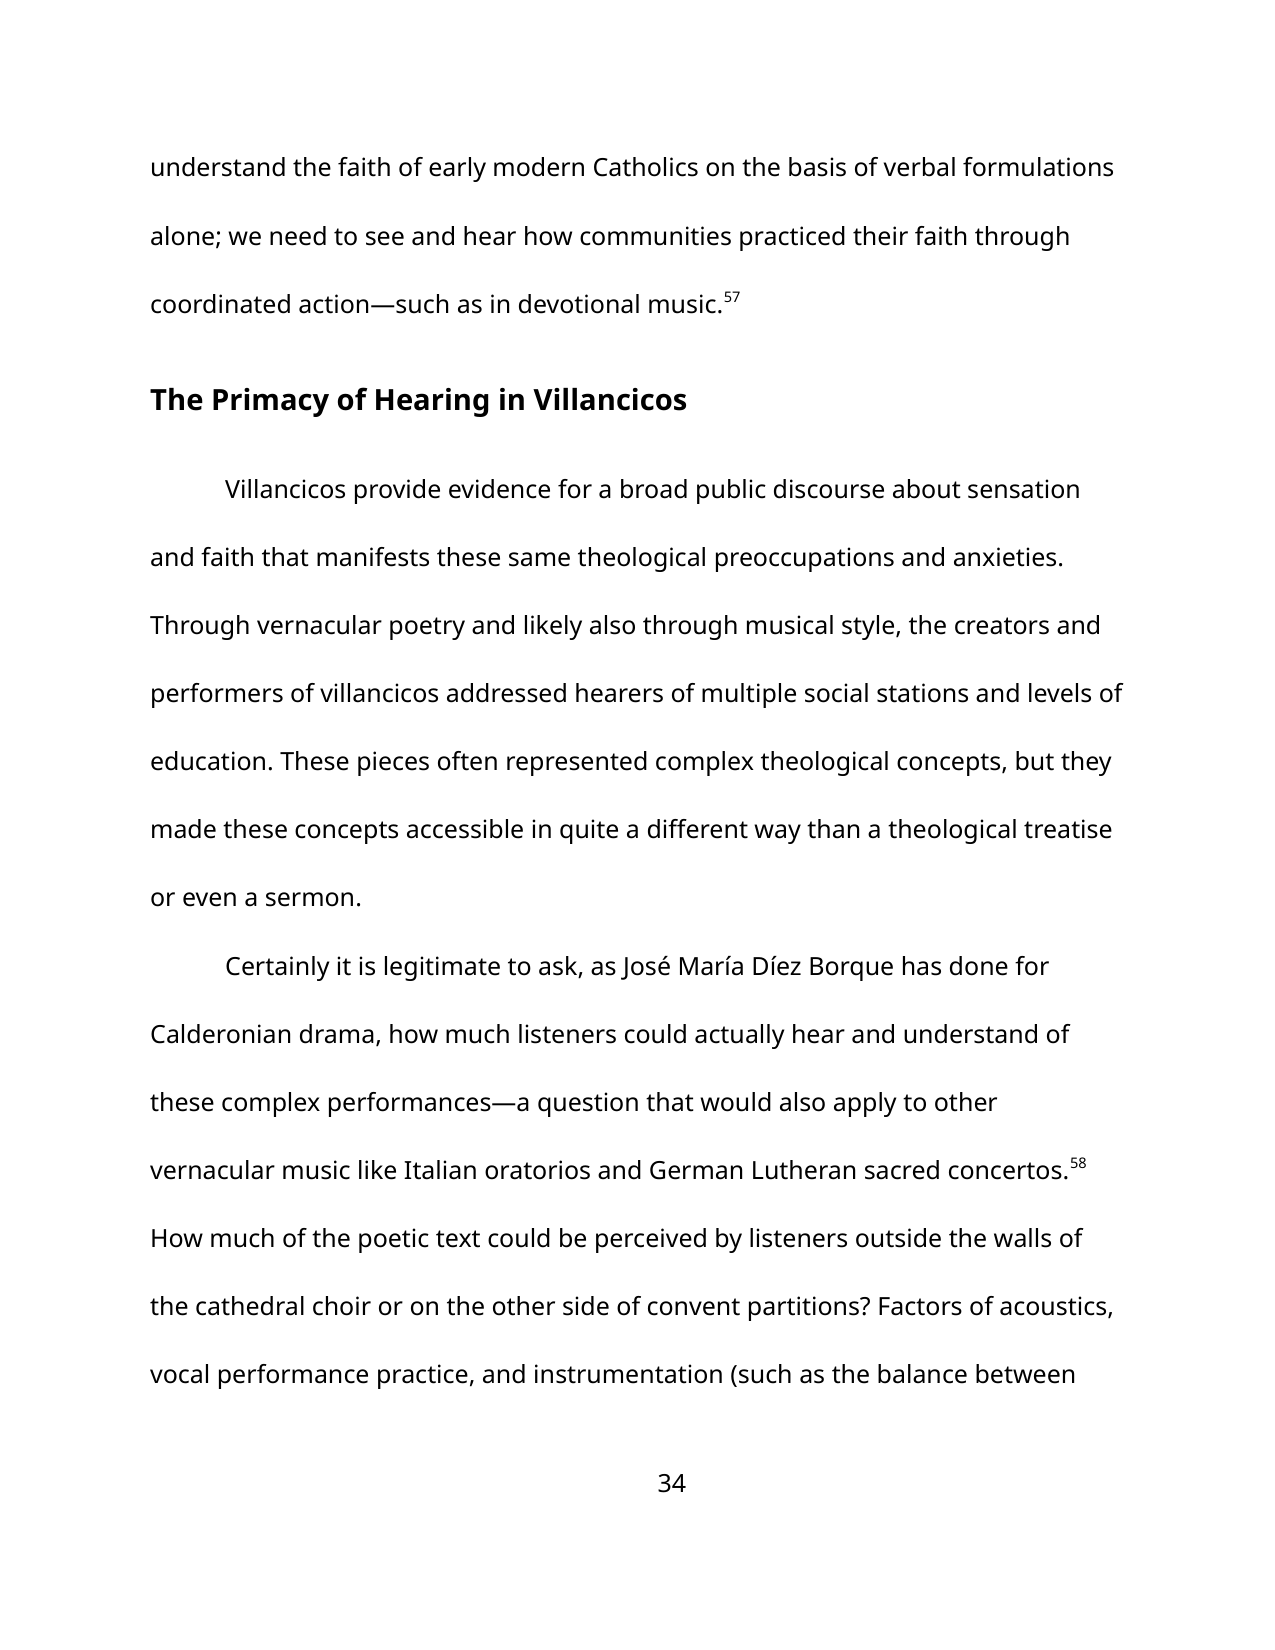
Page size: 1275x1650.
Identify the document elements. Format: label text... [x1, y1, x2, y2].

text Certainly it is legitimate to ask, as José María Díez Borque has done for Calderonian drama, how much listeners could actually hear and understand of these complex performances—a question that would also apply to other vernacular music like Italian oratorios and German Lutheran sacred concertos. How much of the poetic text could be perceived by listeners outside the walls of the cathedral choir or on the other side of convent partitions? Factors of acoustics, vocal performance practice, and instrumentation (such as the balance between [150, 948, 1125, 1391]
subtitle The Primacy of Hearing in Villancicos [150, 379, 1125, 419]
text understand the faith of early modern Catholics on the basis of verbal formulations alone; we need to see and hear how communities practiced their faith through coordinated action—such as in devotional music. [150, 150, 1125, 320]
text Villancicos provide evidence for a broad public discourse about sensation and faith that manifests these same theological preoccupations and anxieties. Through vernacular poetry and likely also through musical style, the creators and performers of villancicos addressed hearers of multiple social stations and levels of education. These pieces often represented complex theological concepts, but they made these concepts accessible in quite a different way than a theological treatise or even a sermon. [150, 471, 1125, 914]
